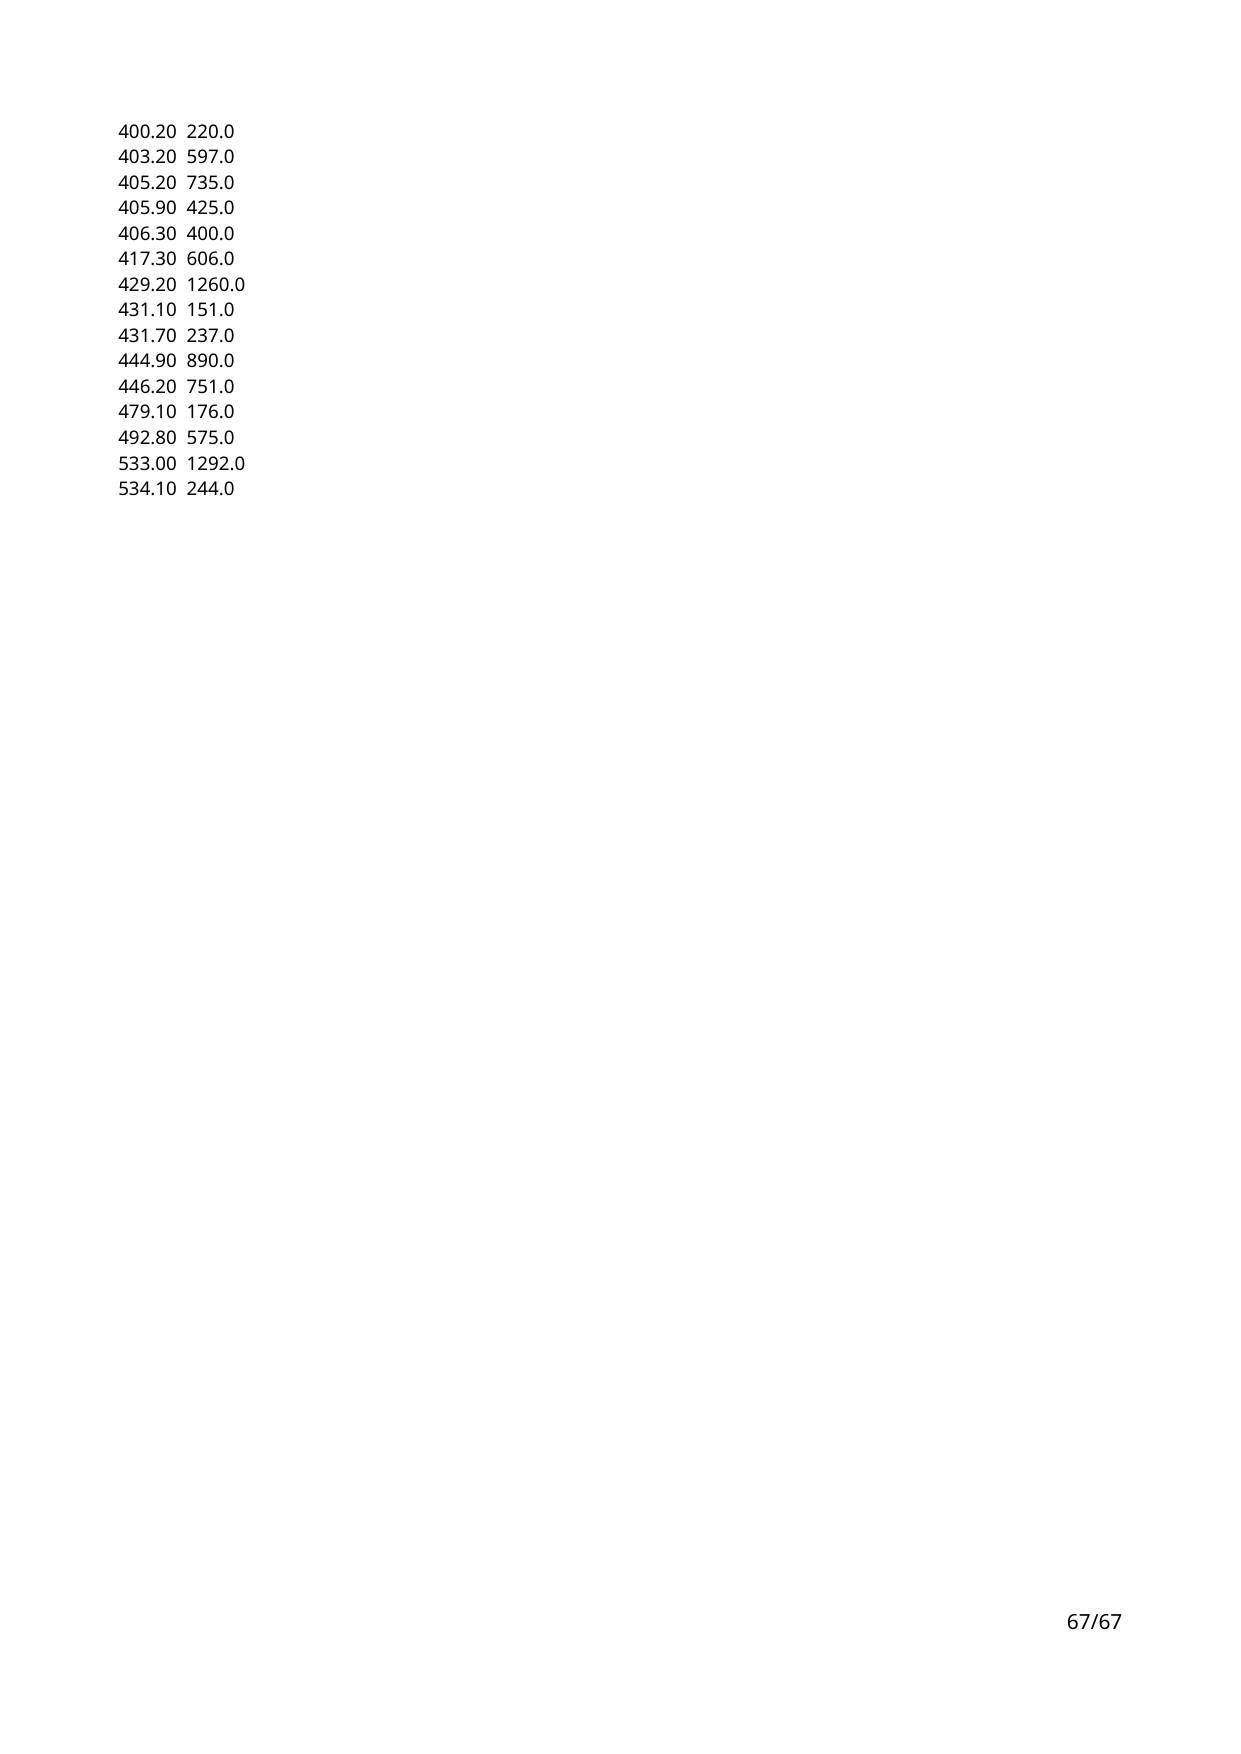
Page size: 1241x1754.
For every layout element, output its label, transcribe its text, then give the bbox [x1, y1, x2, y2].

text 406.30 400.0 [118, 220, 1122, 246]
text 479.10 176.0 [118, 399, 1122, 424]
text 417.30 606.0 [118, 246, 1122, 271]
text 492.80 575.0 [118, 424, 1122, 450]
text 533.00 1292.0 [118, 450, 1122, 475]
text 446.20 751.0 [118, 373, 1122, 399]
text 431.10 151.0 [118, 297, 1122, 322]
text 405.20 735.0 [118, 169, 1122, 195]
text 431.70 237.0 [118, 322, 1122, 348]
text 444.90 890.0 [118, 348, 1122, 373]
text 405.90 425.0 [118, 195, 1122, 220]
text 403.20 597.0 [118, 144, 1122, 169]
text 400.20 220.0 [118, 118, 1122, 144]
text 534.10 244.0 [118, 475, 1122, 501]
text 429.20 1260.0 [118, 271, 1122, 297]
